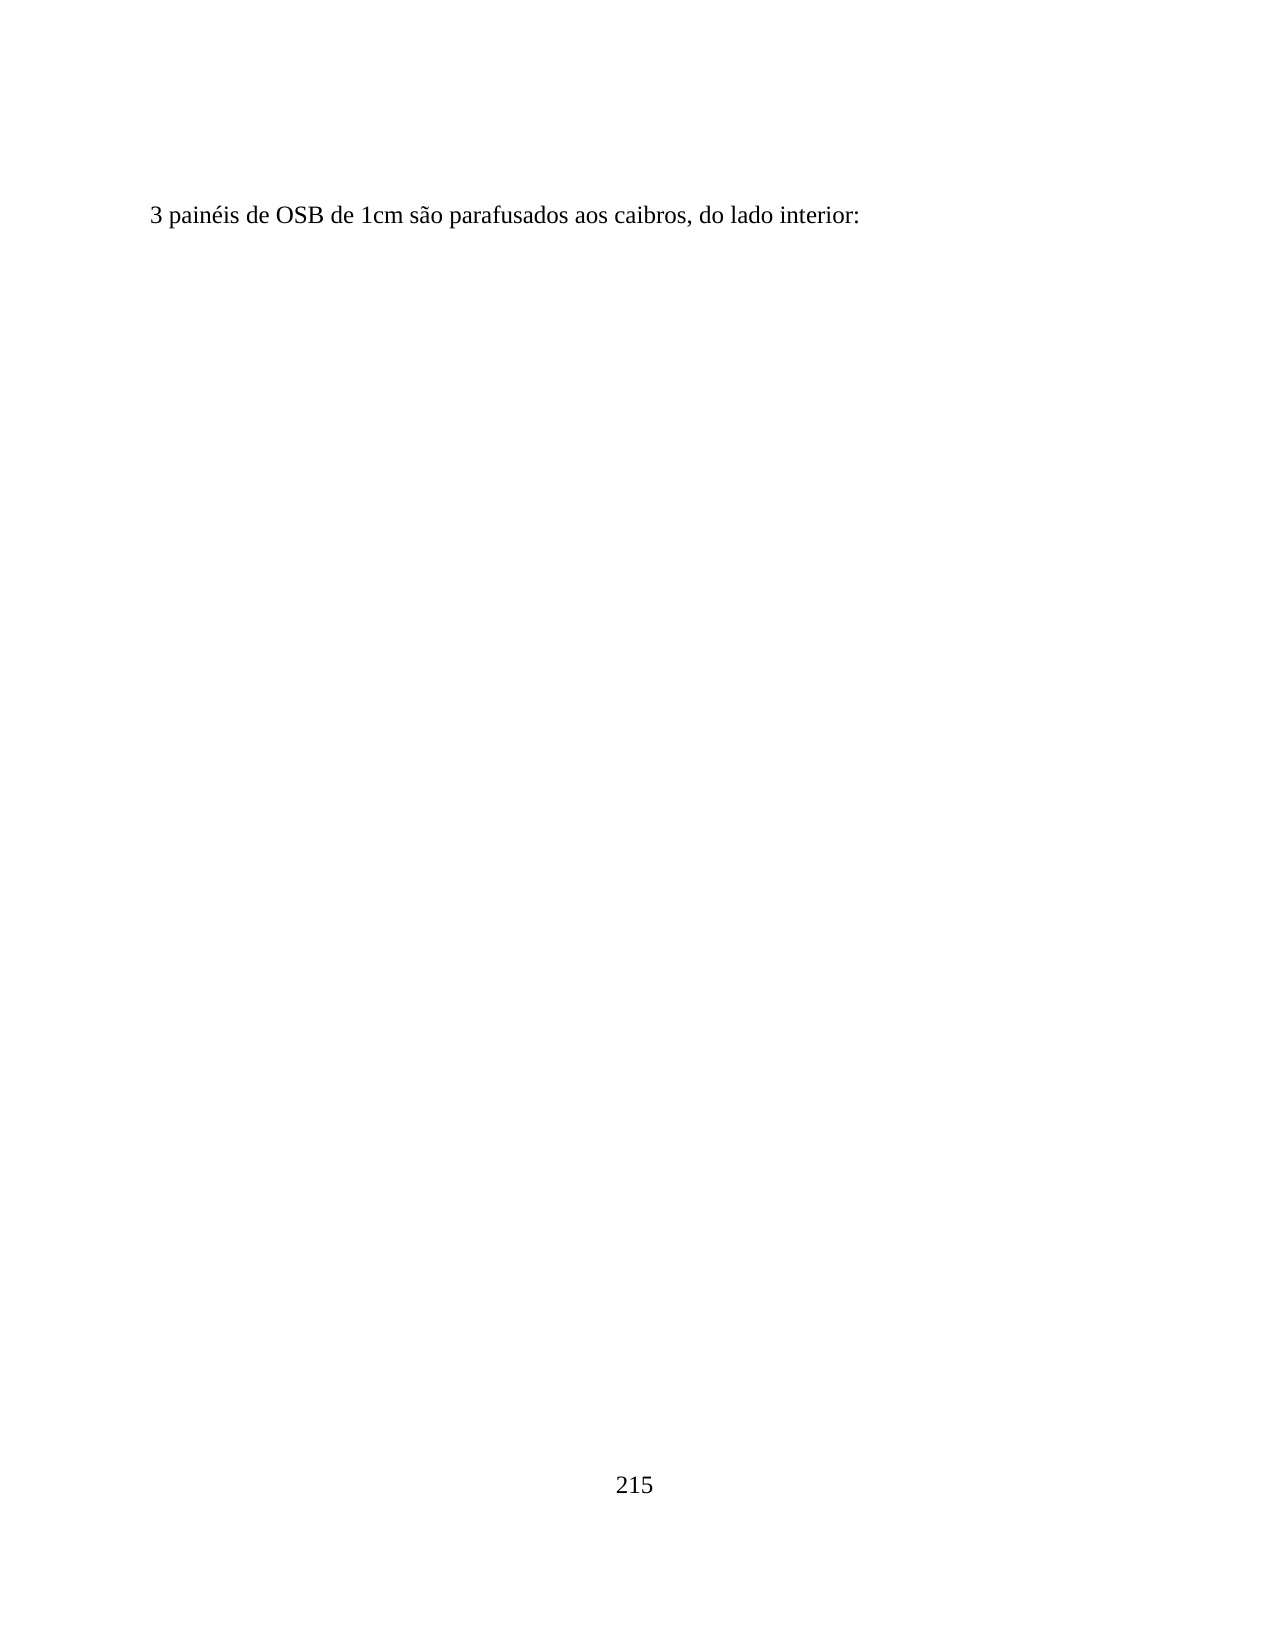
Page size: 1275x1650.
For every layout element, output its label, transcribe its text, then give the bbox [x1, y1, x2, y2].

text 3 painéis de OSB de 1cm são parafusados aos caibros, do lado interior: [150, 200, 1125, 229]
